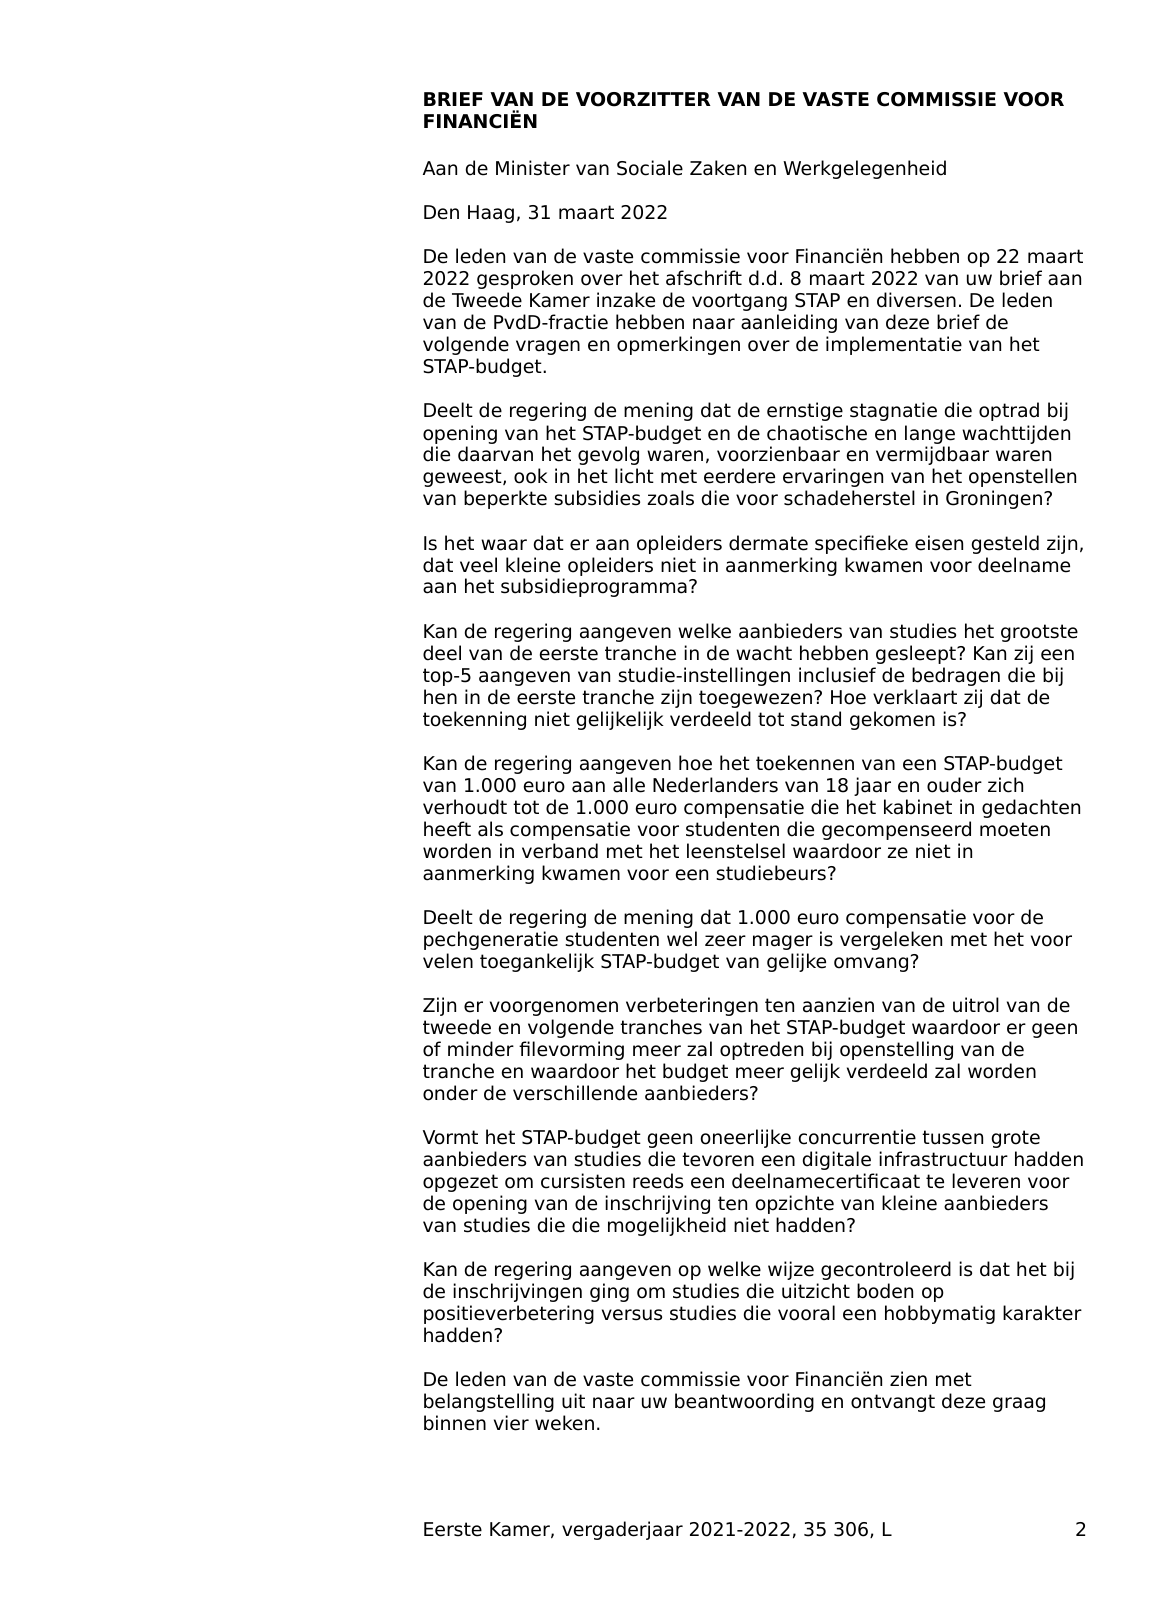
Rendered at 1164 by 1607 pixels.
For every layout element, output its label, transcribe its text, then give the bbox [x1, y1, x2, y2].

text Aan de Minister van Sociale Zaken en Werkgelegenheid [422, 158, 1087, 180]
text Deelt de regering de mening dat 1.000 euro compensatie voor de pechgeneratie studenten wel zeer mager is vergeleken met het voor velen toegankelijk STAP-budget van gelijke omvang? [422, 907, 1087, 973]
text De leden van de vaste commissie voor Financiën zien met belangstelling uit naar uw beantwoording en ontvangt deze graag binnen vier weken. [422, 1369, 1087, 1435]
text Kan de regering aangeven welke aanbieders van studies het grootste deel van de eerste tranche in de wacht hebben gesleept? Kan zij een top-5 aangeven van studie-instellingen inclusief de bedragen die bij hen in de eerste tranche zijn toegewezen? Hoe verklaart zij dat de toekenning niet gelijkelijk verdeeld tot stand gekomen is? [422, 621, 1087, 731]
text Deelt de regering de mening dat de ernstige stagnatie die optrad bij opening van het STAP-budget en de chaotische en lange wachttijden die daarvan het gevolg waren, voorzienbaar en vermijdbaar waren geweest, ook in het licht met eerdere ervaringen van het openstellen van beperkte subsidies zoals die voor schadeherstel in Groningen? [422, 400, 1087, 510]
text Zijn er voorgenomen verbeteringen ten aanzien van de uitrol van de tweede en volgende tranches van het STAP-budget waardoor er geen of minder filevorming meer zal optreden bij openstelling van de tranche en waardoor het budget meer gelijk verdeeld zal worden onder de verschillende aanbieders? [422, 995, 1087, 1105]
text Is het waar dat er aan opleiders dermate specifieke eisen gesteld zijn, dat veel kleine opleiders niet in aanmerking kwamen voor deelname aan het subsidieprogramma? [422, 532, 1087, 598]
text Kan de regering aangeven op welke wijze gecontroleerd is dat het bij de inschrijvingen ging om studies die uitzicht boden op positieverbetering versus studies die vooral een hobbymatig karakter hadden? [422, 1259, 1087, 1347]
text De leden van de vaste commissie voor Financiën hebben op 22 maart 2022 gesproken over het afschrift d.d. 8 maart 2022 van uw brief aan de Tweede Kamer inzake de voortgang STAP en diversen. De leden van de PvdD-fractie hebben naar aanleiding van deze brief de volgende vragen en opmerkingen over de implementatie van het STAP-budget. [422, 246, 1087, 378]
text Kan de regering aangeven hoe het toekennen van een STAP-budget van 1.000 euro aan alle Nederlanders van 18 jaar en ouder zich verhoudt tot de 1.000 euro compensatie die het kabinet in gedachten heeft als compensatie voor studenten die gecompenseerd moeten worden in verband met het leenstelsel waardoor ze niet in aanmerking kwamen voor een studiebeurs? [422, 753, 1087, 884]
text Den Haag, 31 maart 2022 [422, 202, 1087, 224]
text Vormt het STAP-budget geen oneerlijke concurrentie tussen grote aanbieders van studies die tevoren een digitale infrastructuur hadden opgezet om cursisten reeds een deelnamecertificaat te leveren voor de opening van de inschrijving ten opzichte van kleine aanbieders van studies die die mogelijkheid niet hadden? [422, 1127, 1087, 1237]
subtitle BRIEF VAN DE VOORZITTER VAN DE VASTE COMMISSIE VOOR FINANCIËN [422, 89, 1087, 133]
